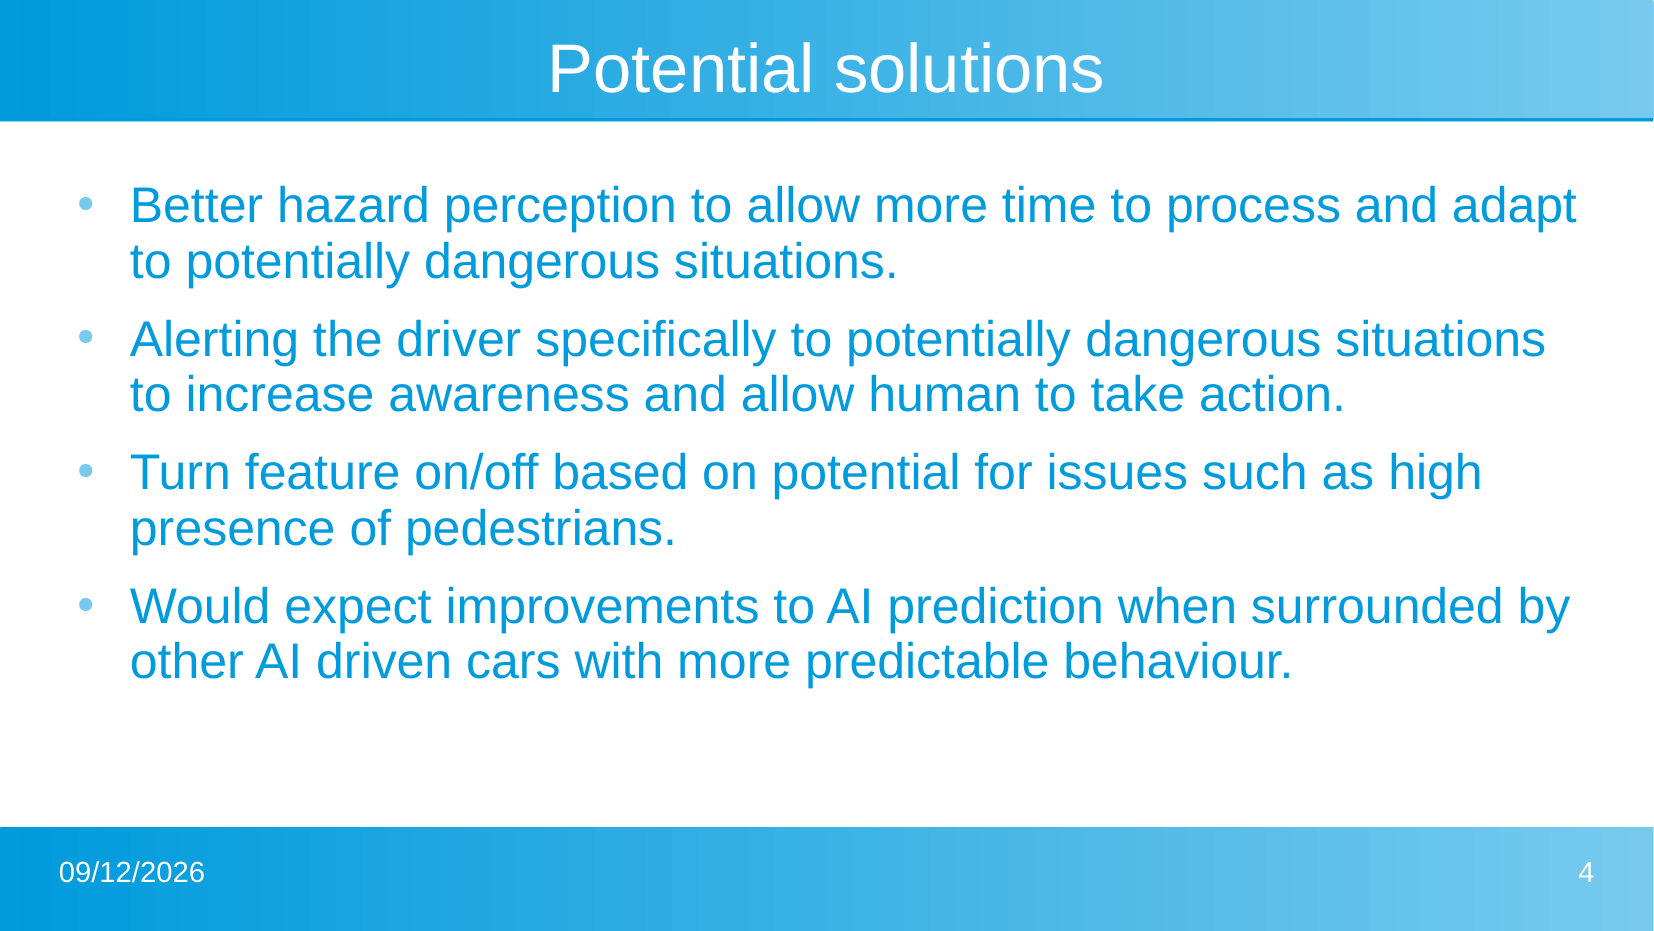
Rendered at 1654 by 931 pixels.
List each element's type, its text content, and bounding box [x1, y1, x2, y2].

title Potential solutions [59, 29, 1595, 108]
list Better hazard perception to allow more time to process and adapt to potentially dangerous situations. Alerting the driver specifically to potentially dangerous situations to increase awareness and allow human to take action. Turn feature on/off based on potential for issues such as high presence of pedestrians. Would expect improvements to AI prediction when surrounded by other AI driven cars with more predictable behaviour. [59, 177, 1595, 768]
